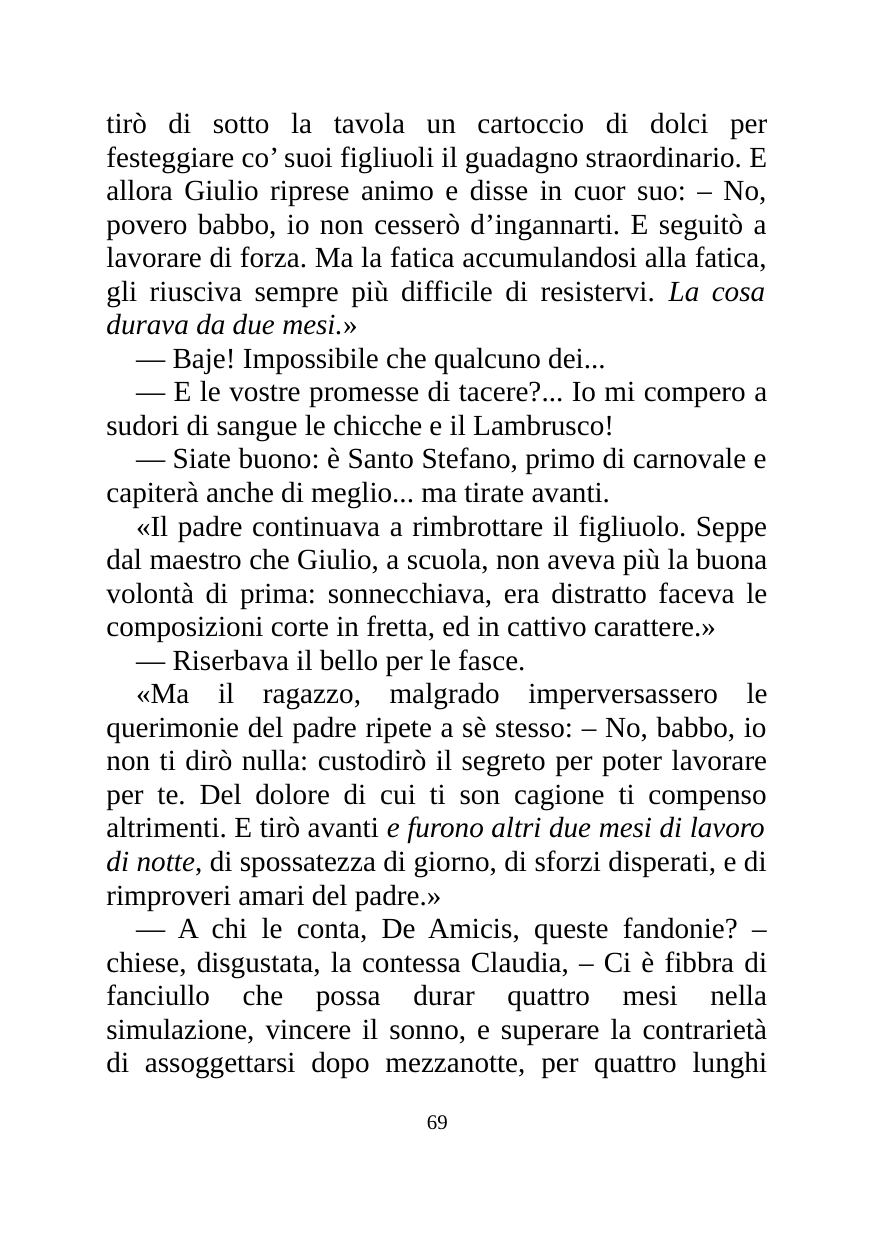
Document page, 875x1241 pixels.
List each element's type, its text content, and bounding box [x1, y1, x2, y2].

text «Il padre continuava a rimbrottare il figliuolo. Seppe dal maestro che Giulio, a scuola, non aveva più la buona volontà di prima: sonnecchiava, era distratto faceva le composizioni corte in fretta, ed in cattivo carattere.» [106, 509, 768, 643]
text tirò di sotto la tavola un cartoccio di dolci per festeggiare co’ suoi figliuoli il guadagno straordinario. E allora Giulio riprese animo e disse in cuor suo: – No, povero babbo, io non cesserò d’ingannarti. E seguitò a lavorare di forza. Ma la fatica accumulandosi alla fatica, gli riusciva sempre più difficile di resistervi. La cosa durava da due mesi.» [106, 106, 768, 341]
text — E le vostre promesse di tacere?... Io mi compero a sudori di sangue le chicche e il Lambrusco! [106, 374, 768, 442]
text — Riserbava il bello per le fasce. [106, 643, 768, 676]
text — Siate buono: è Santo Stefano, primo di carnovale e capiterà anche di meglio... ma tirate avanti. [106, 442, 768, 509]
text — Baje! Impossibile che qualcuno dei... [106, 341, 768, 374]
text — A chi le conta, De Amicis, queste fandonie? – chiese, disgustata, la contessa Claudia, – Ci è fibbra di fanciullo che possa durar quattro mesi nella simulazione, vincere il sonno, e superare la contrarietà di assoggettarsi dopo mezzanotte, per quattro lunghi [106, 911, 768, 1079]
text «Ma il ragazzo, malgrado imperversassero le querimonie del padre ripete a sè stesso: – No, babbo, io non ti dirò nulla: custodirò il segreto per poter lavorare per te. Del dolore di cui ti son cagione ti compenso altrimenti. E tirò avanti e furono altri due mesi di lavoro di notte, di spossatezza di giorno, di sforzi disperati, e di rimproveri amari del padre.» [106, 676, 768, 911]
